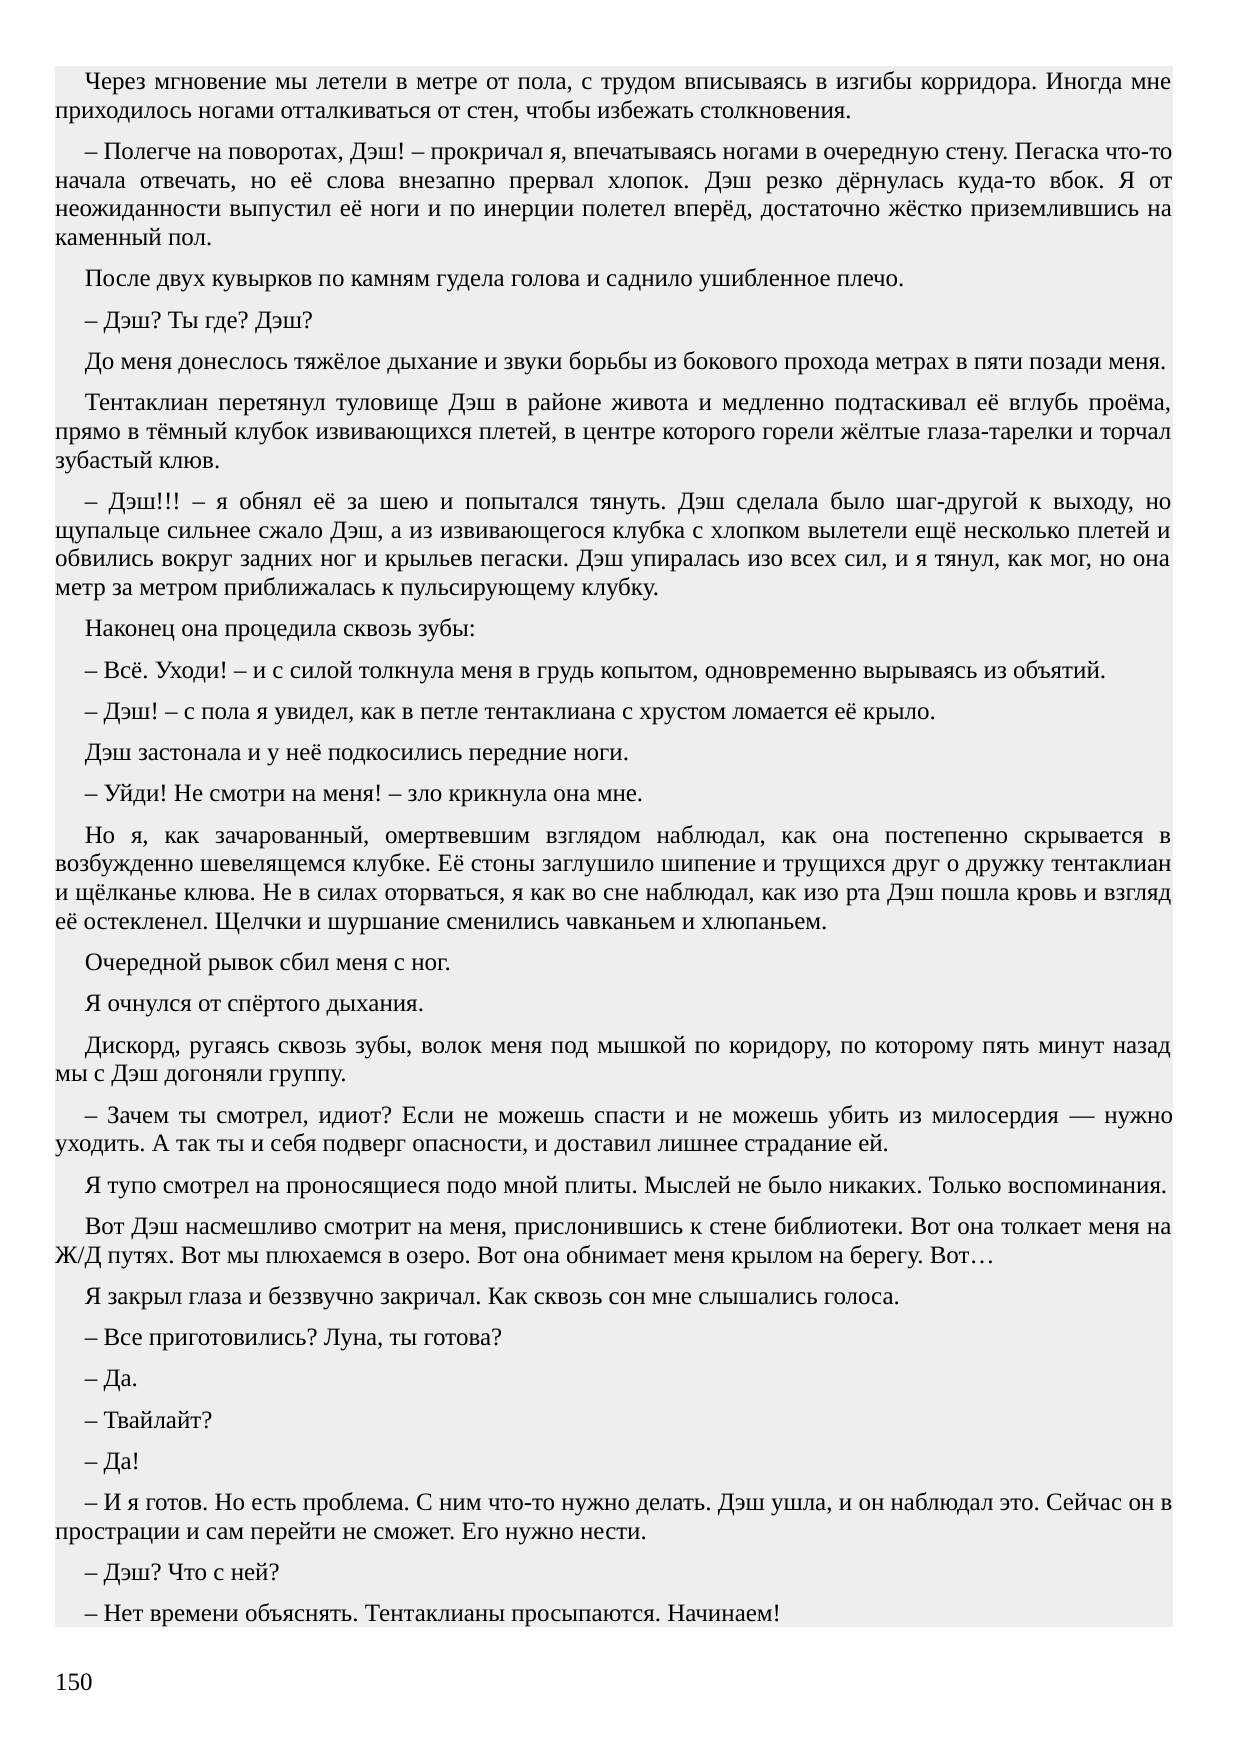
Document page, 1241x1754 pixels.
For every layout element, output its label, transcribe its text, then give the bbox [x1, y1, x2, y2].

text – Дэш! – с пола я увидел, как в петле тентаклиана с хрустом ломается её крыло. [55, 696, 1173, 725]
text – Дэш? Ты где? Дэш? [55, 305, 1173, 333]
text Я тупо смотрел на проносящиеся подо мной плиты. Мыслей не было никаких. Только воспоминания. [55, 1170, 1173, 1198]
text – Да! [55, 1446, 1173, 1475]
text – Зачем ты смотрел, идиот? Если не можешь спасти и не можешь убить из милосердия — нужно уходить. А так ты и себя подверг опасности, и доставил лишнее страдание ей. [55, 1100, 1173, 1157]
text Тентаклиан перетянул туловище Дэш в районе живота и медленно подтаскивал её вглубь проёма, прямо в тёмный клубок извивающихся плетей, в центре которого горели жёлтые глаза-тарелки и торчал зубастый клюв. [55, 387, 1173, 473]
text – Дэш? Что с ней? [55, 1557, 1173, 1586]
text После двух кувырков по камням гудела голова и саднило ушибленное плечо. [55, 263, 1173, 292]
text Наконец она процедила сквозь зубы: [55, 613, 1173, 642]
text – Да. [55, 1363, 1173, 1392]
text Дискорд, ругаясь сквозь зубы, волок меня под мышкой по коридору, по которому пять минут назад мы с Дэш догоняли группу. [55, 1030, 1173, 1087]
text Дэш застонала и у неё подкосились передние ноги. [55, 737, 1173, 766]
text – Всё. Уходи! – и с силой толкнула меня в грудь копытом, одновременно вырываясь из объятий. [55, 655, 1173, 683]
text – Нет времени объяснять. Тентаклианы просыпаются. Начинаем! [55, 1598, 1173, 1627]
text Я очнулся от спёртого дыхания. [55, 988, 1173, 1017]
text Вот Дэш насмешливо смотрит на меня, прислонившись к стене библиотеки. Вот она толкает меня на Ж/Д путях. Вот мы плюхаемся в озеро. Вот она обнимает меня крылом на берегу. Вот… [55, 1211, 1173, 1268]
text Очередной рывок сбил меня с ног. [55, 947, 1173, 976]
text – Полегче на поворотах, Дэш! – прокричал я, впечатываясь ногами в очередную стену. Пегаска что-то начала отвечать, но её слова внезапно прервал хлопок. Дэш резко дёрнулась куда-то вбок. Я от неожиданности выпустил её ноги и по инерции полетел вперёд, достаточно жёстко приземлившись на каменный пол. [55, 136, 1173, 251]
text Через мгновение мы летели в метре от пола, с трудом вписываясь в изгибы корридора. Иногда мне приходилось ногами отталкиваться от стен, чтобы избежать столкновения. [55, 66, 1173, 123]
text Но я, как зачарованный, омертвевшим взглядом наблюдал, как она постепенно скрывается в возбужденно шевелящемся клубке. Её стоны заглушило шипение и трущихся друг о дружку тентаклиан и щёлканье клюва. Не в силах оторваться, я как во сне наблюдал, как изо рта Дэш пошла кровь и взгляд её остекленел. Щелчки и шуршание сменились чавканьем и хлюпаньем. [55, 820, 1173, 935]
text До меня донеслось тяжёлое дыхание и звуки борьбы из бокового прохода метрах в пяти позади меня. [55, 346, 1173, 375]
text – Дэш!!! – я обнял её за шею и попытался тянуть. Дэш сделала было шаг-другой к выходу, но щупальце сильнее сжало Дэш, а из извивающегося клубка с хлопком вылетели ещё несколько плетей и обвились вокруг задних ног и крыльев пегаски. Дэш упиралась изо всех сил, и я тянул, как мог, но она метр за метром приближалась к пульсирующему клубку. [55, 486, 1173, 601]
text – И я готов. Но есть проблема. С ним что-то нужно делать. Дэш ушла, и он наблюдал это. Сейчас он в прострации и сам перейти не сможет. Его нужно нести. [55, 1487, 1173, 1545]
text – Твайлайт? [55, 1405, 1173, 1433]
text – Все приготовились? Луна, ты готова? [55, 1322, 1173, 1351]
text – Уйди! Не смотри на меня! – зло крикнула она мне. [55, 778, 1173, 807]
text Я закрыл глаза и беззвучно закричал. Как сквозь сон мне слышались голоса. [55, 1281, 1173, 1310]
